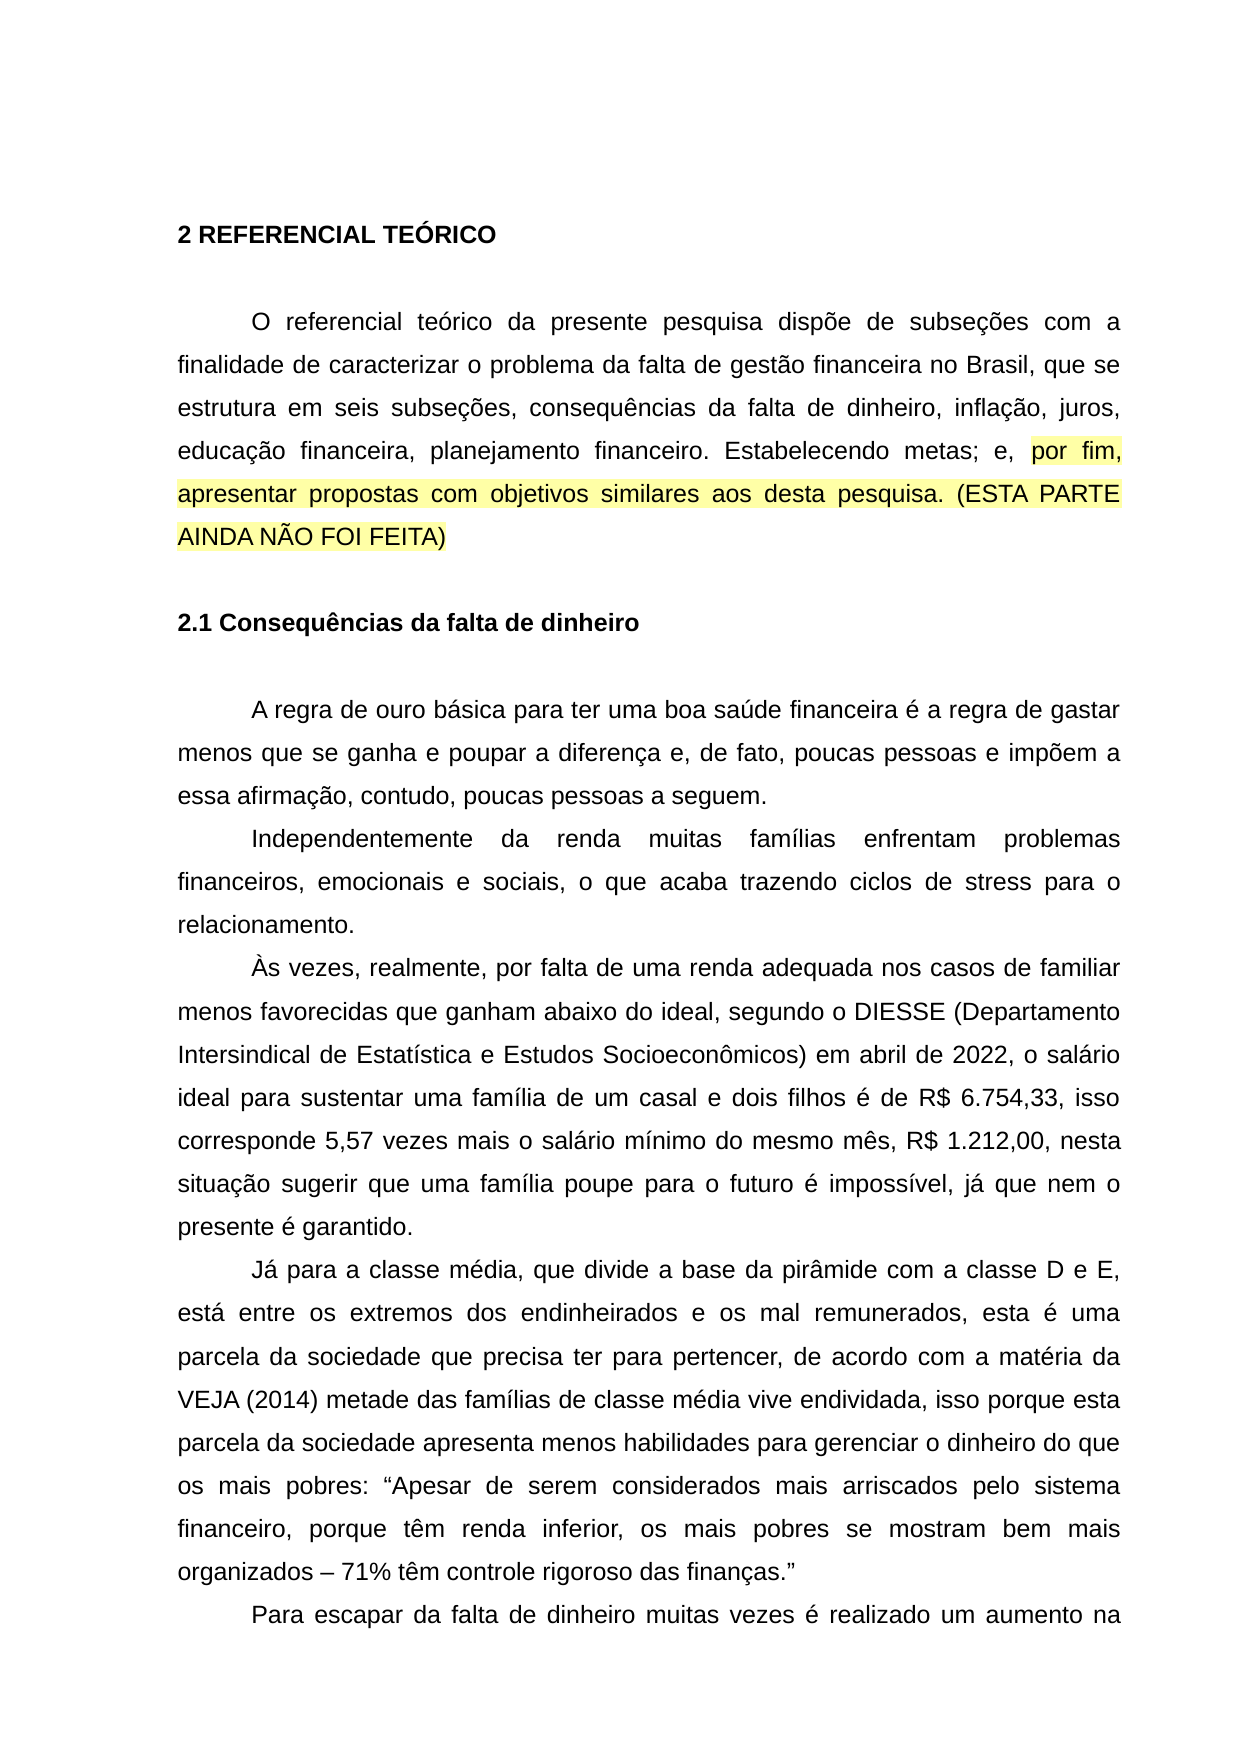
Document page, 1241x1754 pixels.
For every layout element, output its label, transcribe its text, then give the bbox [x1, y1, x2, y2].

text Às vezes, realmente, por falta de uma renda adequada nos casos de familiar menos favorecidas que ganham abaixo do ideal, segundo o DIESSE (Departamento Intersindical de Estatística e Estudos Socioeconômicos) em abril de 2022, o salário ideal para sustentar uma família de um casal e dois filhos é de R$ 6.754,33, isso corresponde 5,57 vezes mais o salário mínimo do mesmo mês, R$ 1.212,00, nesta situação sugerir que uma família poupe para o futuro é impossível, já que nem o presente é garantido. [177, 953, 1122, 1241]
text A regra de ouro básica para ter uma boa saúde financeira é a regra de gastar menos que se ganha e poupar a diferença e, de fato, poucas pessoas e impõem a essa afirmação, contudo, poucas pessoas a seguem. [177, 695, 1122, 810]
text Independentemente da renda muitas famílias enfrentam problemas financeiros, emocionais e sociais, o que acaba trazendo ciclos de stress para o relacionamento. [177, 824, 1122, 939]
text Já para a classe média, que divide a base da pirâmide com a classe D e E, está entre os extremos dos endinheirados e os mal remunerados, esta é uma parcela da sociedade que precisa ter para pertencer, de acordo com a matéria da VEJA (2014) metade das famílias de classe média vive endividada, isso porque esta parcela da sociedade apresenta menos habilidades para gerenciar o dinheiro do que os mais pobres: “Apesar de serem considerados mais arriscados pelo sistema financeiro, porque têm renda inferior, os mais pobres se mostram bem mais organizados – 71% têm controle rigoroso das finanças.” [177, 1255, 1122, 1586]
text 2 REFERENCIAL TEÓRICO [177, 220, 1122, 249]
text 2.1 Consequências da falta de dinheiro [177, 608, 1122, 637]
text Para escapar da falta de dinheiro muitas vezes é realizado um aumento na [177, 1600, 1122, 1629]
text O referencial teórico da presente pesquisa dispõe de subseções com a finalidade de caracterizar o problema da falta de gestão financeira no Brasil, que se estrutura em seis subseções, consequências da falta de dinheiro, inflação, juros, educação financeira, planejamento financeiro. Estabelecendo metas; e, por fim, apresentar propostas com objetivos similares aos desta pesquisa. (ESTA PARTE AINDA NÃO FOI FEITA) [177, 307, 1122, 551]
